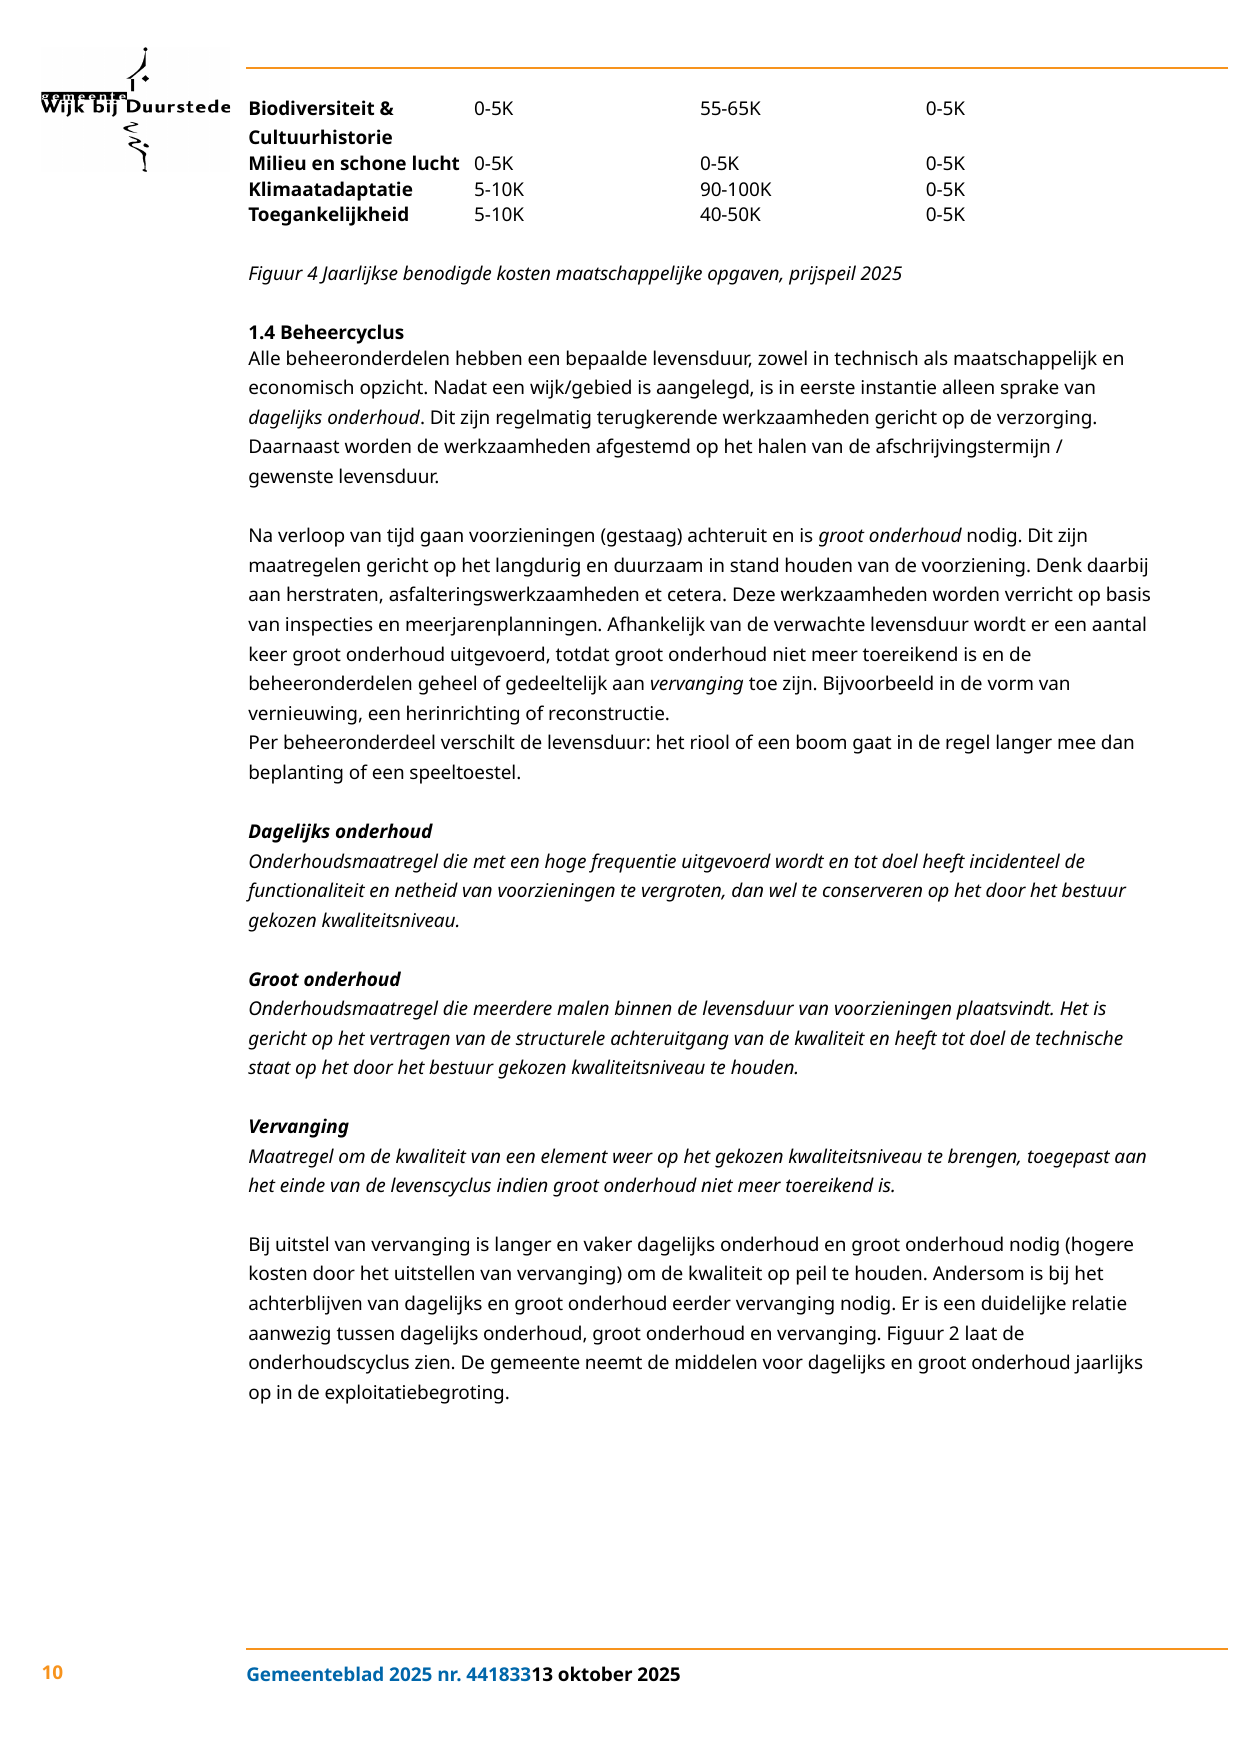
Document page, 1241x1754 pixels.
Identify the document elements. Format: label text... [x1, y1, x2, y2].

table_cell 55-65K [700, 95, 926, 150]
table_cell Toegankelijkheid [248, 202, 474, 227]
text 1.4 Beheercyclus [248, 319, 1152, 345]
text Figuur 4 Jaarlijkse benodigde kosten maatschappelijke opgaven, prijspeil 2025 [248, 260, 1152, 286]
text Bij uitstel van vervanging is langer en vaker dagelijks onderhoud en groot onderhoud nodig (hogere kosten door het uitstellen van vervanging) om de kwaliteit op peil te houden. Andersom is bij het achterblijven van dagelijks en groot onderhoud eerder vervanging nodig. Er is een duidelijke relatie aanwezig tussen dagelijks onderhoud, groot onderhoud en vervanging. Figuur 2 laat de onderhoudscyclus zien. De gemeente neemt de middelen voor dagelijks en groot onderhoud jaarlijks op in de exploitatiebegroting. [248, 1231, 1152, 1404]
table_cell 0-5K [474, 150, 700, 176]
table_cell 5-10K [474, 176, 700, 202]
table_cell Biodiversiteit & Cultuurhistorie [248, 95, 474, 150]
table_cell 40-50K [700, 202, 926, 227]
table_cell 0-5K [926, 150, 1152, 176]
table_header Vervanging Maatregel om de kwaliteit van een element weer op het gekozen kwaliteitsniveau te brengen, toegepast aan het einde van de levenscyclus indien groot onderhoud niet meer toereikend is. [248, 1113, 1152, 1198]
table_cell 0-5K [926, 95, 1152, 150]
table_cell 90-100K [700, 176, 926, 202]
table_header Groot onderhoud Onderhoudsmaatregel die meerdere malen binnen de levensduur van voorzieningen plaatsvindt. Het is gericht op het vertragen van de structurele achteruitgang van de kwaliteit en heeft tot doel de technische staat op het door het bestuur gekozen kwaliteitsniveau te houden. [248, 966, 1152, 1080]
table_cell 5-10K [474, 202, 700, 227]
text Per beheeronderdeel verschilt de levensduur: het riool of een boom gaat in de regel langer mee dan beplanting of een speeltoestel. [248, 729, 1152, 785]
table_cell 0-5K [700, 150, 926, 176]
table_cell 0-5K [926, 202, 1152, 227]
table_header Dagelijks onderhoud Onderhoudsmaatregel die met een hoge frequentie uitgevoerd wordt en tot doel heeft incidenteel de functionaliteit en netheid van voorzieningen te vergroten, dan wel te conserveren op het door het bestuur gekozen kwaliteitsniveau. [248, 819, 1152, 933]
table_cell 0-5K [474, 95, 700, 150]
text Na verloop van tijd gaan voorzieningen (gestaag) achteruit en is groot onderhoud nodig. Dit zijn maatregelen gericht op het langdurig en duurzaam in stand houden van de voorziening. Denk daarbij aan herstraten, asfalteringswerkzaamheden et cetera. Deze werkzaamheden worden verricht op basis van inspecties en meerjarenplanningen. Afhankelijk van de verwachte levensduur wordt er een aantal keer groot onderhoud uitgevoerd, totdat groot onderhoud niet meer toereikend is en de beheeronderdelen geheel of gedeeltelijk aan vervanging toe zijn. Bijvoorbeeld in de vorm van vernieuwing, een herinrichting of reconstructie. [248, 522, 1152, 726]
table_cell Milieu en schone lucht [248, 150, 474, 176]
table_cell 0-5K [926, 176, 1152, 202]
table_cell Klimaatadaptatie [248, 176, 474, 202]
text Alle beheeronderdelen hebben een bepaalde levensduur, zowel in technisch als maatschappelijk en economisch opzicht. Nadat een wijk/gebied is aangelegd, is in eerste instantie alleen sprake van dagelijks onderhoud. Dit zijn regelmatig terugkerende werkzaamheden gericht op de verzorging. Daarnaast worden de werkzaamheden afgestemd op het halen van de afschrijvingstermijn / gewenste levensduur. [248, 345, 1152, 489]
picture [41, 47, 231, 172]
